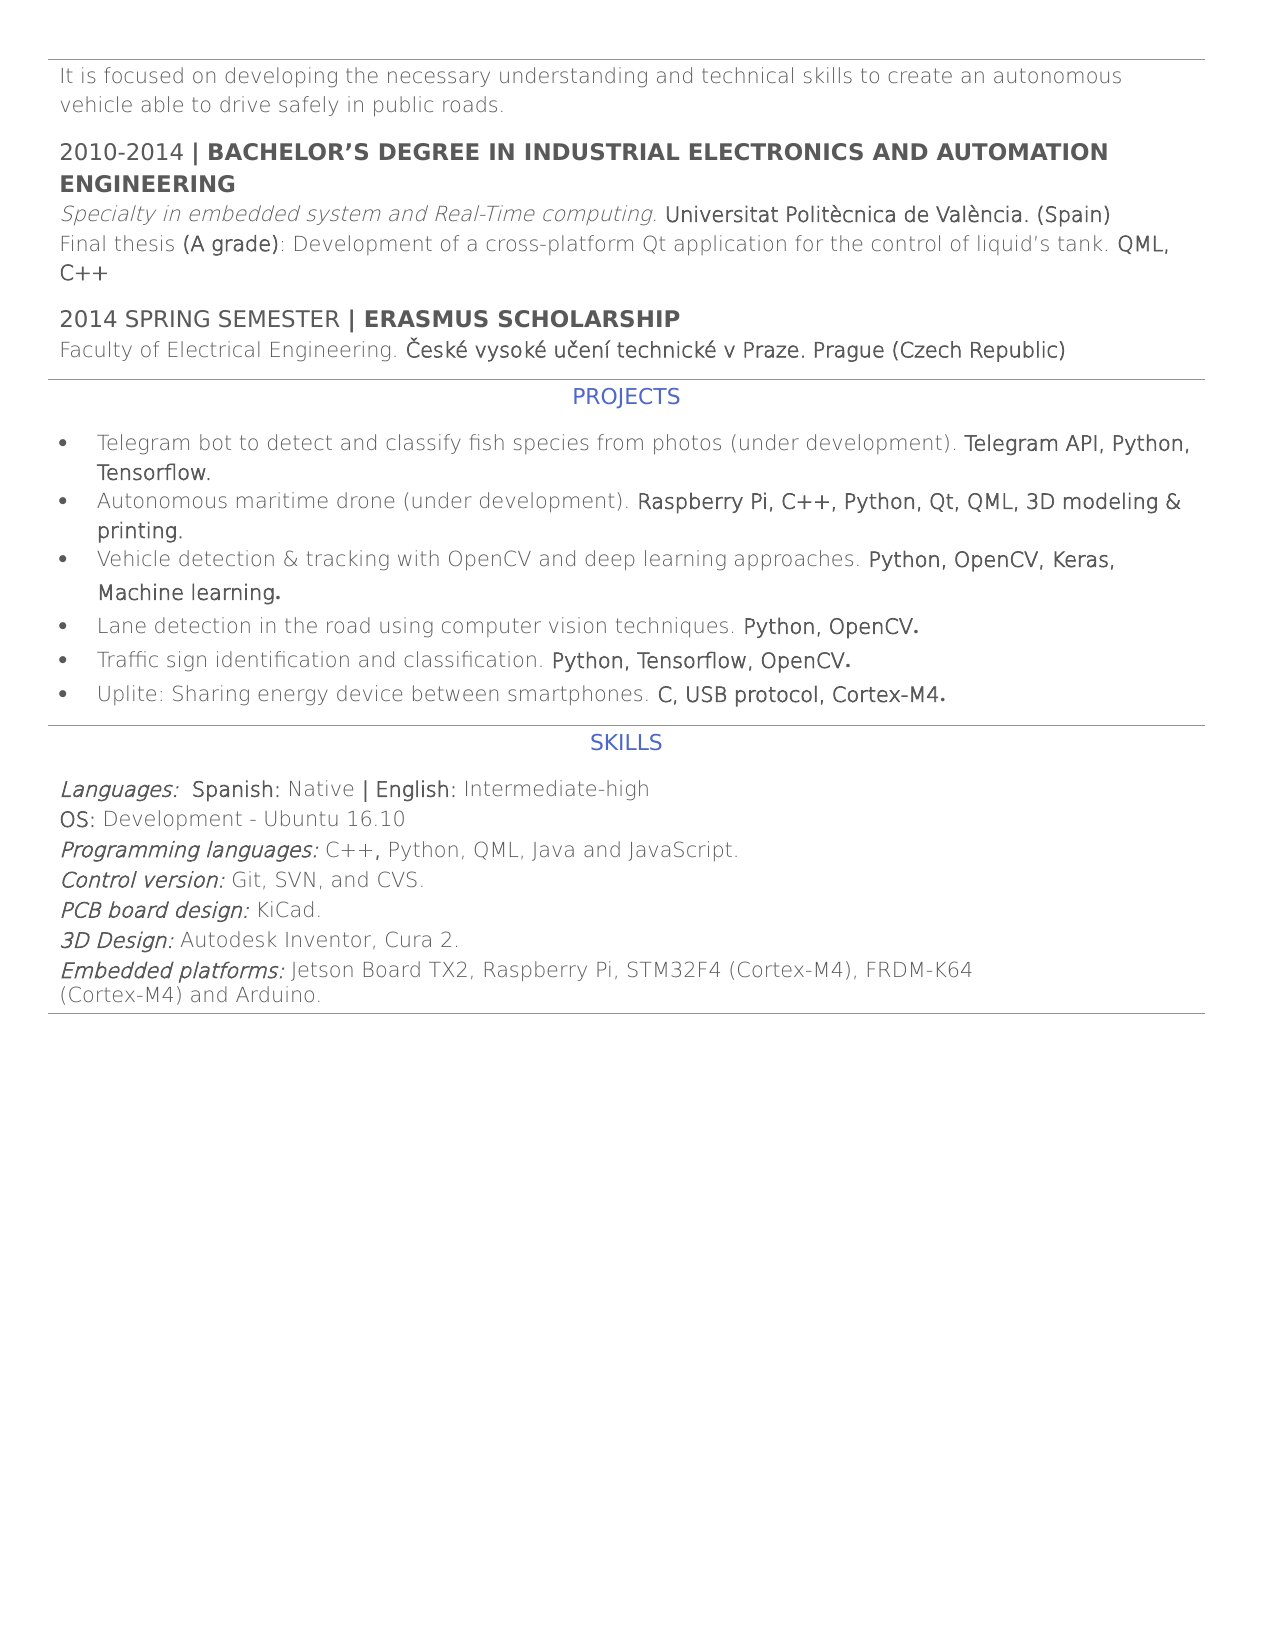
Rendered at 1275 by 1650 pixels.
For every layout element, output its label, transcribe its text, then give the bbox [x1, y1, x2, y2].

table_cell Skills Languages: Spanish: Native | English: Intermediate-high OS: Development - Ubuntu 16.10 Programming languages: C++, Python, QML, Java and JavaScript. Control version: Git, SVN, and CVS. PCB board design: KiCad. 3D Design: Autodesk Inventor, Cura 2. Embedded platforms: Jetson Board TX2, Raspberry Pi, STM32F4 (Cortex-M4), FRDM-K64 (Cortex-M4) and Arduino. [48, 726, 1205, 1013]
table_cell It is focused on developing the necessary understanding and technical skills to create an autonomous vehicle able to drive safely in public roads. 2010-2014 | BACHELOR’S DEGREE IN INDUSTRIAL ELECTRONICS AND AUTOMATION ENGINEERING Specialty in embedded system and Real-Time computing. Universitat Politècnica de València. (Spain) Final thesis (A grade): Development of a cross-platform Qt application for the control of liquid’s tank. QML, C++ 2014 SPRING SEMESTER | ERASMUS SCHOLARSHIP Faculty of Electrical Engineering. České vysoké učení technické v Praze. Prague (Czech Republic) [48, 60, 1205, 379]
table_cell Projects Telegram bot to detect and classify fish species from photos (under development). Telegram API, Python, Tensorflow. Autonomous maritime drone (under development). Raspberry Pi, C++, Python, Qt, QML, 3D modeling & printing. Vehicle detection & tracking with OpenCV and deep learning approaches. Python, OpenCV, Keras, Machine learning. Lane detection in the road using computer vision techniques. Python, OpenCV. Traffic sign identification and classification. Python, Tensorflow, OpenCV. Uplite: Sharing energy device between smartphones. C, USB protocol, Cortex-M4. [48, 380, 1205, 725]
